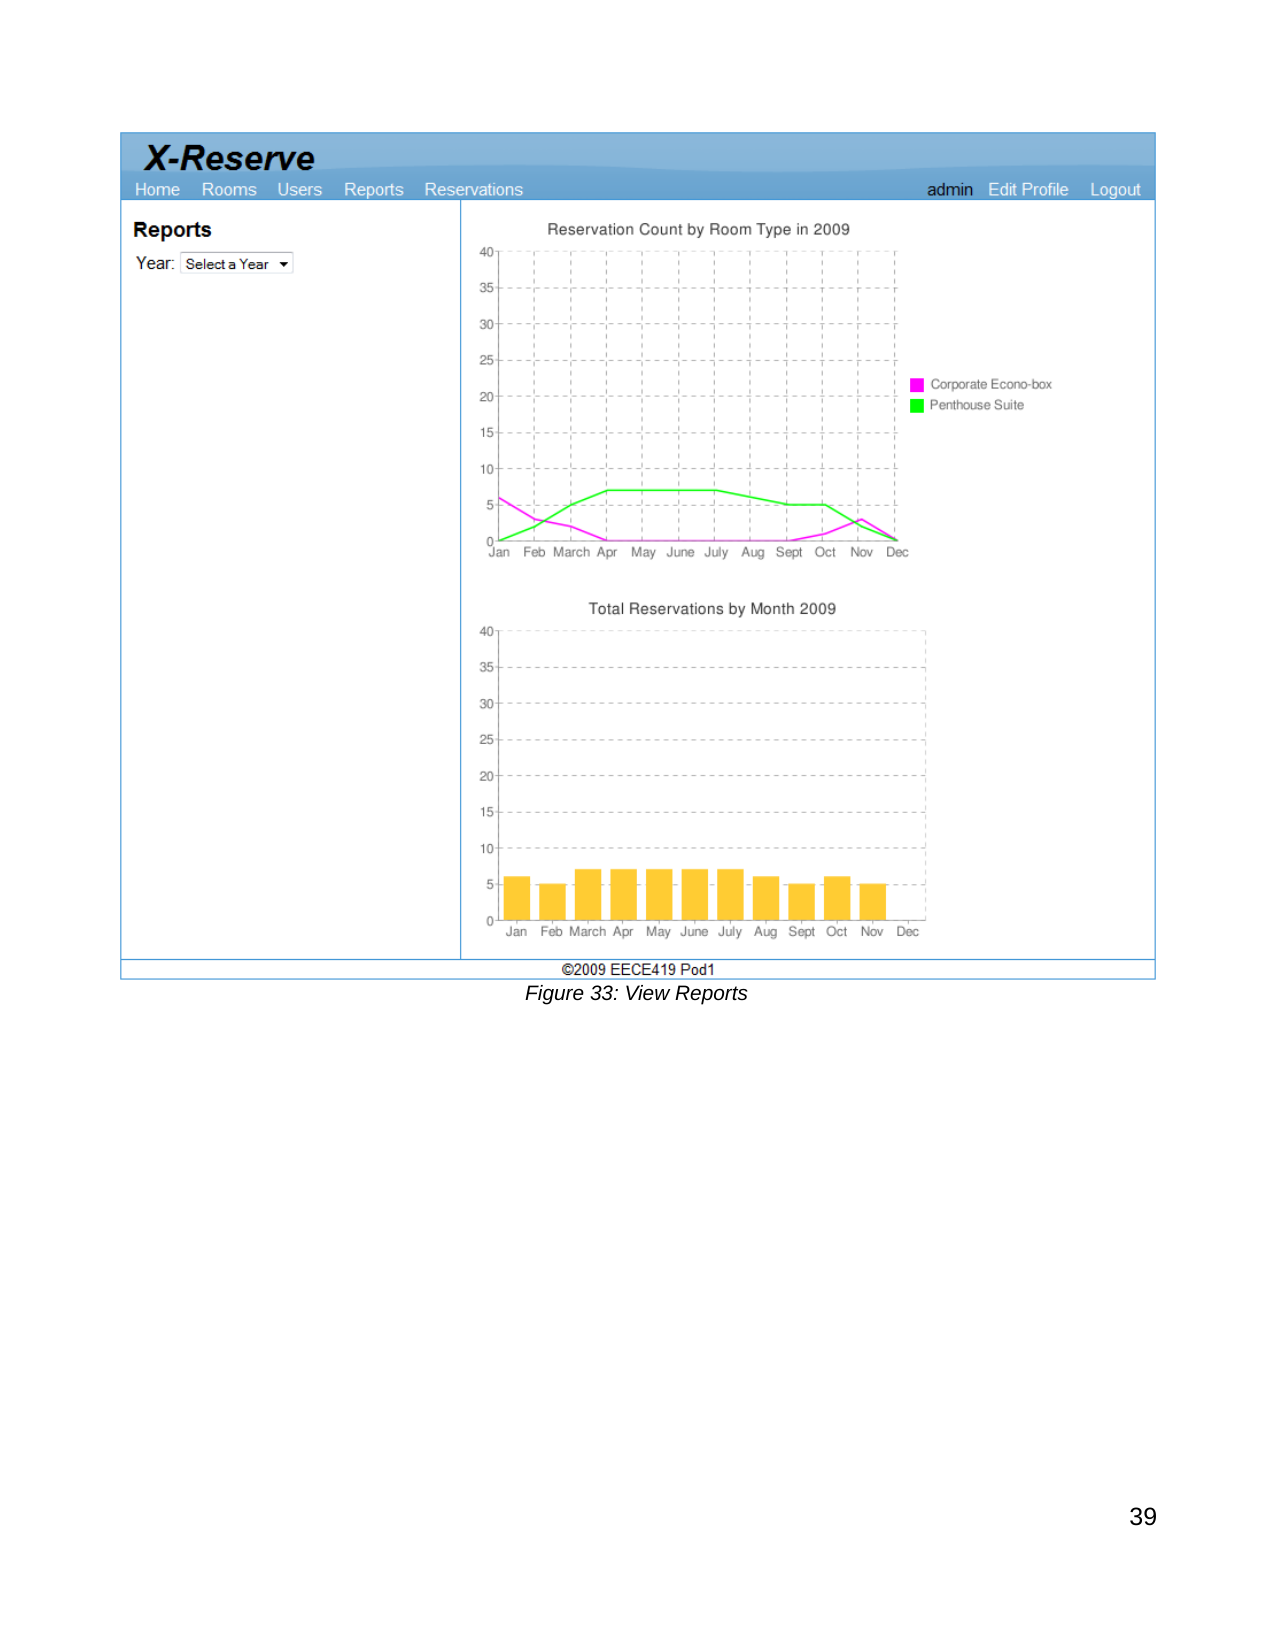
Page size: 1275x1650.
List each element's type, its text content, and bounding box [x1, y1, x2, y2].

text Figure 33: View Reports [118, 982, 1157, 1005]
picture [118, 130, 1157, 982]
